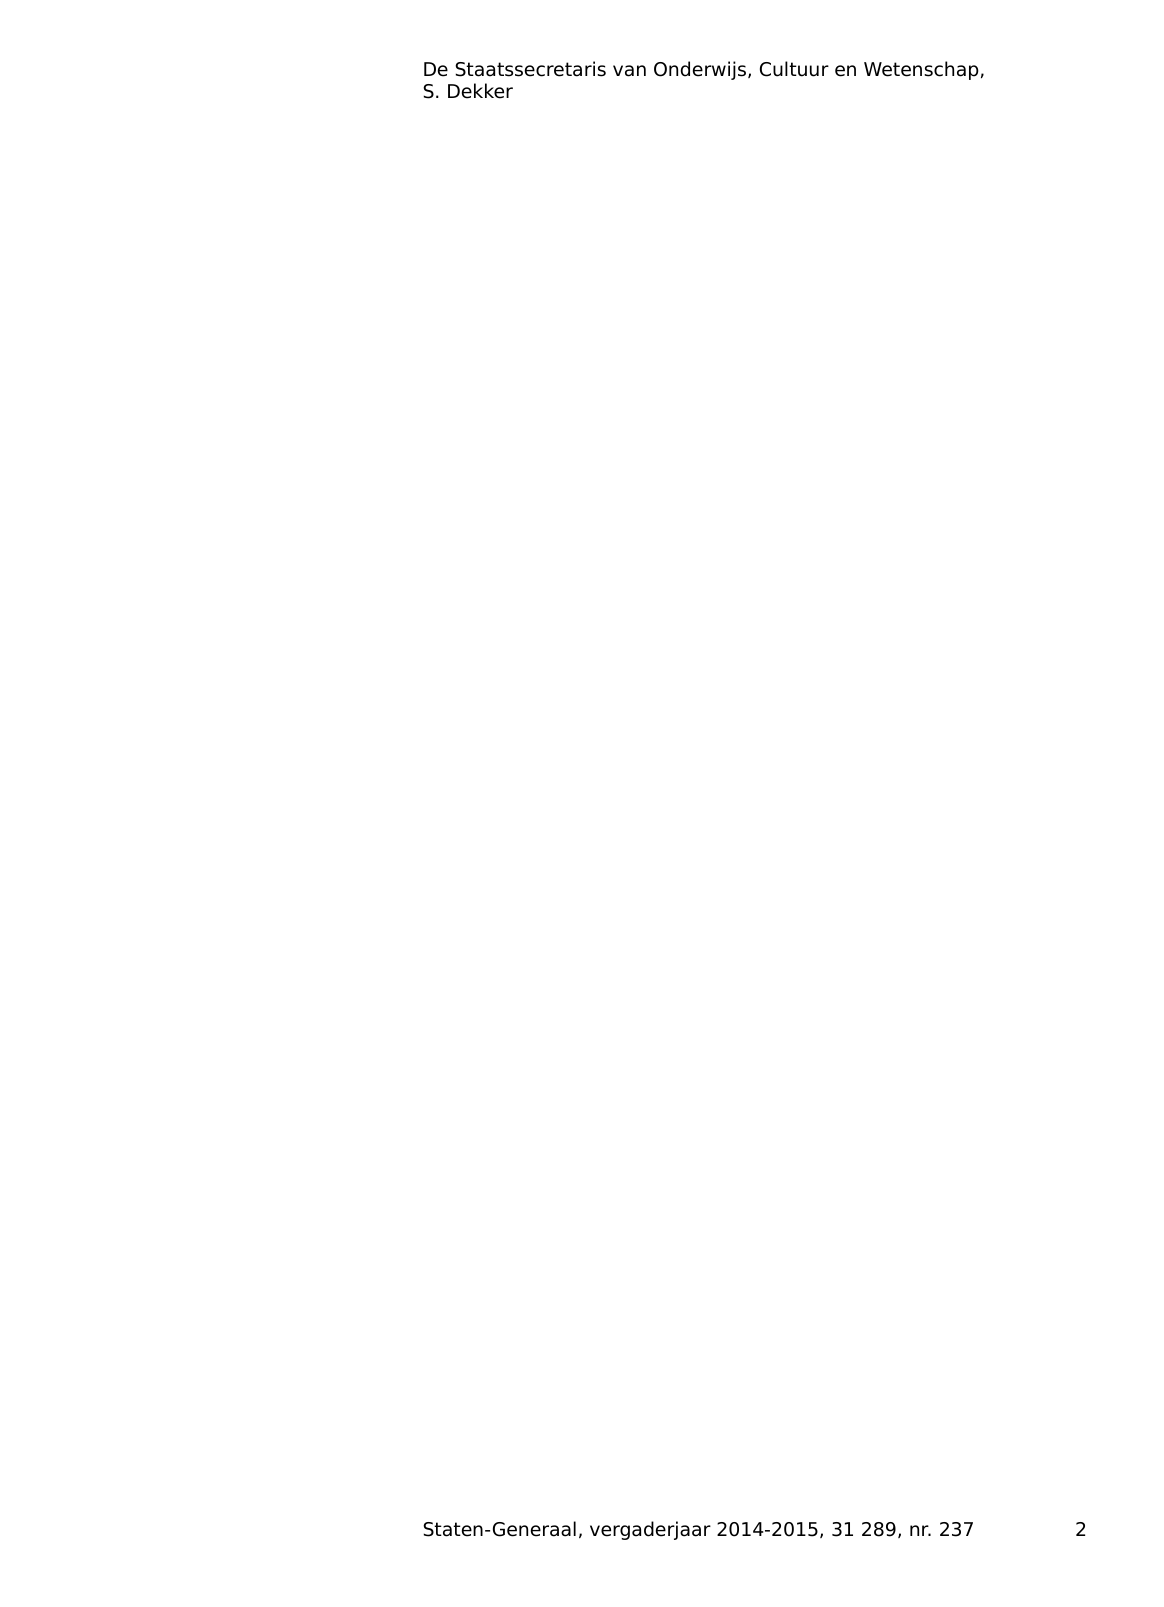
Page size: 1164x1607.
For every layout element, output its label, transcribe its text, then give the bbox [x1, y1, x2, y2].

text De Staatssecretaris van Onderwijs, Cultuur en Wetenschap, S. Dekker [422, 59, 1087, 103]
